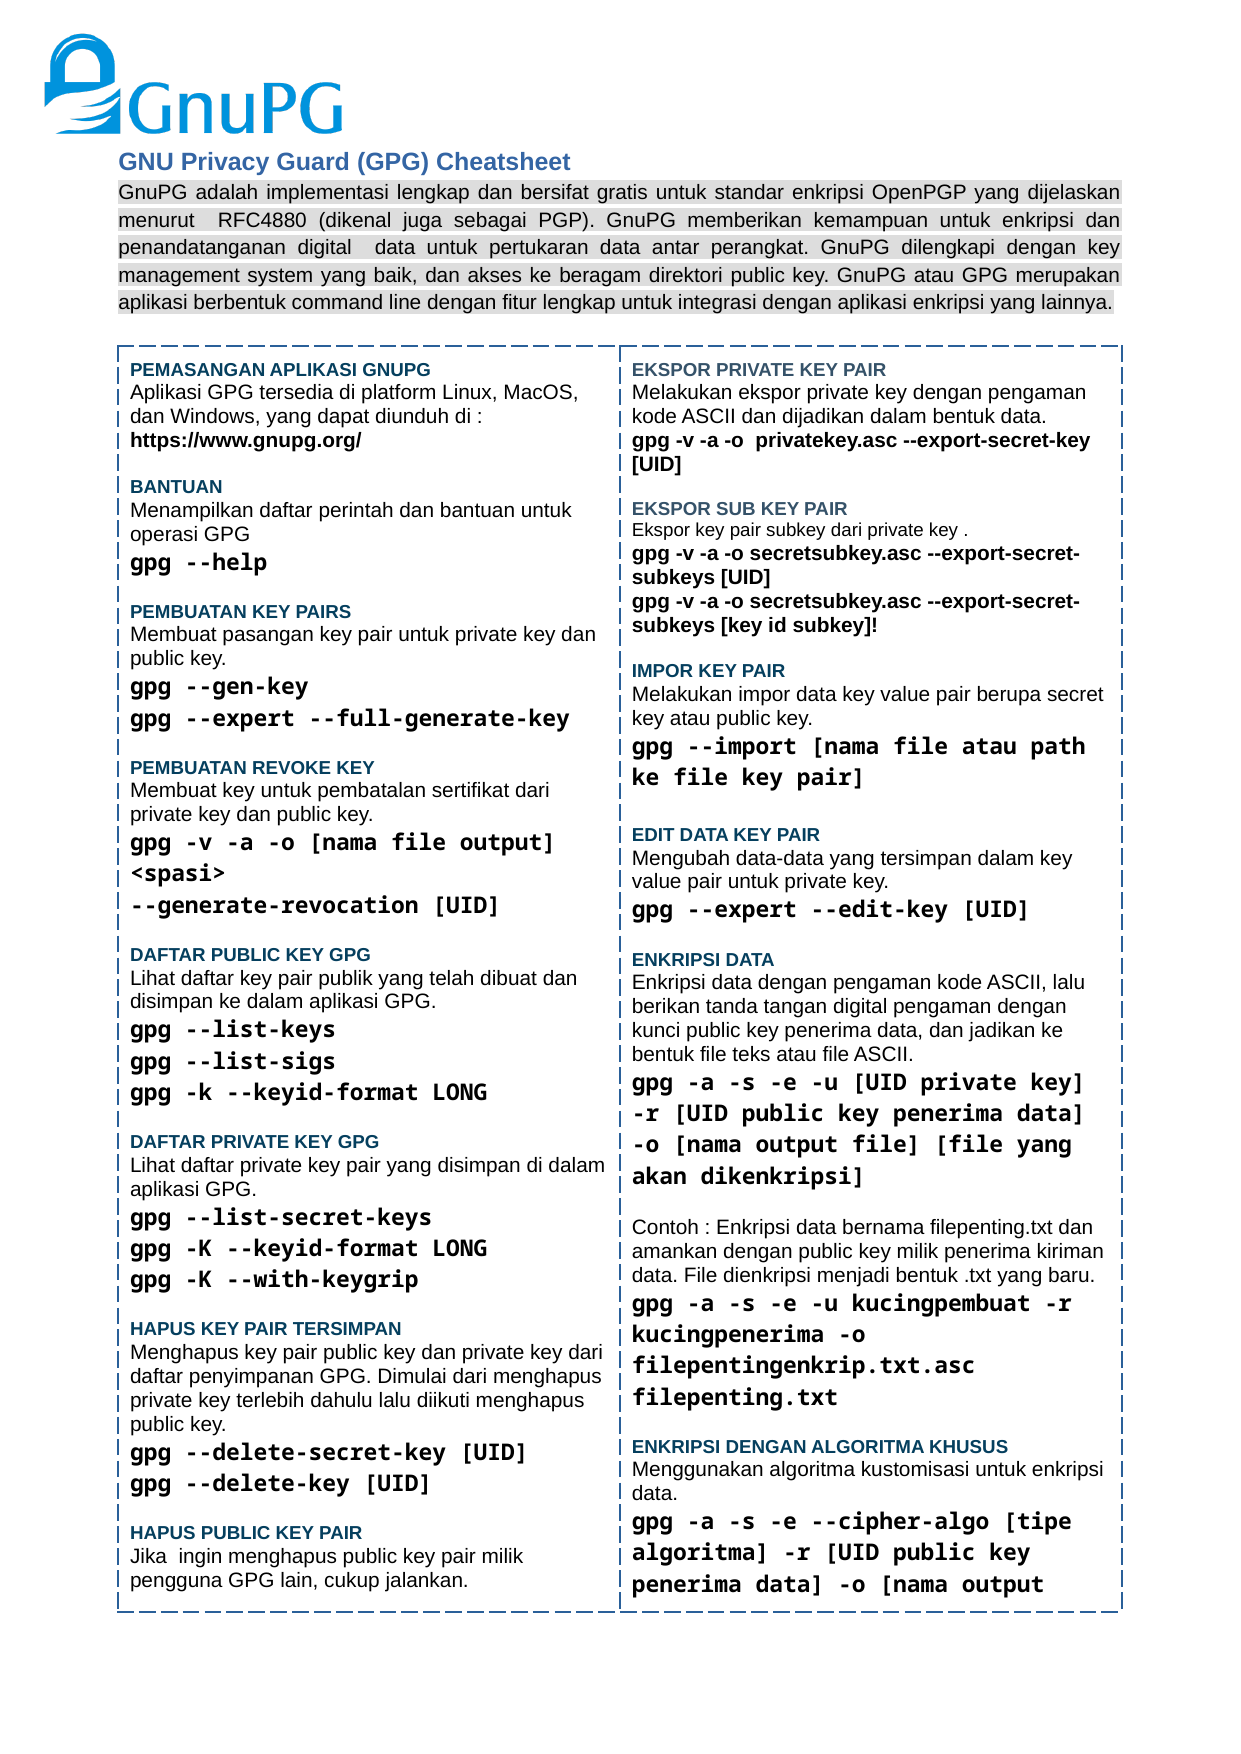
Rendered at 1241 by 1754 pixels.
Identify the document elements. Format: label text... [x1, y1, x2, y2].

picture [26, 15, 359, 152]
table_header PEMASANGAN APLIKASI GNUPG Aplikasi GPG tersedia di platform Linux, MacOS, dan Windows, yang dapat diunduh di : https://www.gnupg.org/ BANTUAN Menampilkan daftar perintah dan bantuan untuk operasi GPG gpg --help PEMBUATAN KEY PAIRS Membuat pasangan key pair untuk private key dan public key. gpg --gen-key gpg --expert --full-generate-key PEMBUATAN REVOKE KEY Membuat key untuk pembatalan sertifikat dari private key dan public key. gpg -v -a -o [nama file output] <spasi> --generate-revocation [UID] DAFTAR PUBLIC KEY GPG Lihat daftar key pair publik yang telah dibuat dan disimpan ke dalam aplikasi GPG. gpg --list-keys gpg --list-sigs gpg -k --keyid-format LONG DAFTAR PRIVATE KEY GPG Lihat daftar private key pair yang disimpan di dalam aplikasi GPG. gpg --list-secret-keys gpg -K --keyid-format LONG gpg -K --with-keygrip HAPUS KEY PAIR TERSIMPAN Menghapus key pair public key dan private key dari daftar penyimpanan GPG. Dimulai dari menghapus private key terlebih dahulu lalu diikuti menghapus public key. gpg --delete-secret-key [UID] gpg --delete-key [UID] HAPUS PUBLIC KEY PAIR Jika ingin menghapus public key pair milik pengguna GPG lain, cukup jalankan. [118, 345, 620, 1611]
text GNU Privacy Guard (GPG) Cheatsheet [118, 147, 1122, 176]
text GnuPG adalah implementasi lengkap dan bersifat gratis untuk standar enkripsi OpenPGP yang dijelaskan menurut RFC4880 (dikenal juga sebagai PGP). GnuPG memberikan kemampuan untuk enkripsi dan penandatanganan digital data untuk pertukaran data antar perangkat. GnuPG dilengkapi dengan key management system yang baik, dan akses ke beragam direktori public key. GnuPG atau GPG merupakan aplikasi berbentuk command line dengan fitur lengkap untuk integrasi dengan aplikasi enkripsi yang lainnya. [118, 180, 1122, 314]
table_header EKSPOR PRIVATE KEY PAIR Melakukan ekspor private key dengan pengaman kode ASCII dan dijadikan dalam bentuk data. gpg -v -a -o privatekey.asc --export-secret-key [UID] EKSPOR SUB KEY PAIR Ekspor key pair subkey dari private key . gpg -v -a -o secretsubkey.asc --export-secret-subkeys [UID] gpg -v -a -o secretsubkey.asc --export-secret-subkeys [key id subkey]! IMPOR KEY PAIR Melakukan impor data key value pair berupa secret key atau public key. gpg --import [nama file atau path ke file key pair] EDIT DATA KEY PAIR Mengubah data-data yang tersimpan dalam key value pair untuk private key. gpg --expert --edit-key [UID] ENKRIPSI DATA Enkripsi data dengan pengaman kode ASCII, lalu berikan tanda tangan digital pengaman dengan kunci public key penerima data, dan jadikan ke bentuk file teks atau file ASCII. gpg -a -s -e -u [UID private key] -r [UID public key penerima data] -o [nama output file] [file yang akan dikenkripsi] Contoh : Enkripsi data bernama filepenting.txt dan amankan dengan public key milik penerima kiriman data. File dienkripsi menjadi bentuk .txt yang baru. gpg -a -s -e -u kucingpembuat -r kucingpenerima -o filepentingenkrip.txt.asc filepenting.txt ENKRIPSI DENGAN ALGORITMA KHUSUS Menggunakan algoritma kustomisasi untuk enkripsi data. gpg -a -s -e --cipher-algo [tipe algoritma] -r [UID public key penerima data] -o [nama output [620, 345, 1122, 1611]
